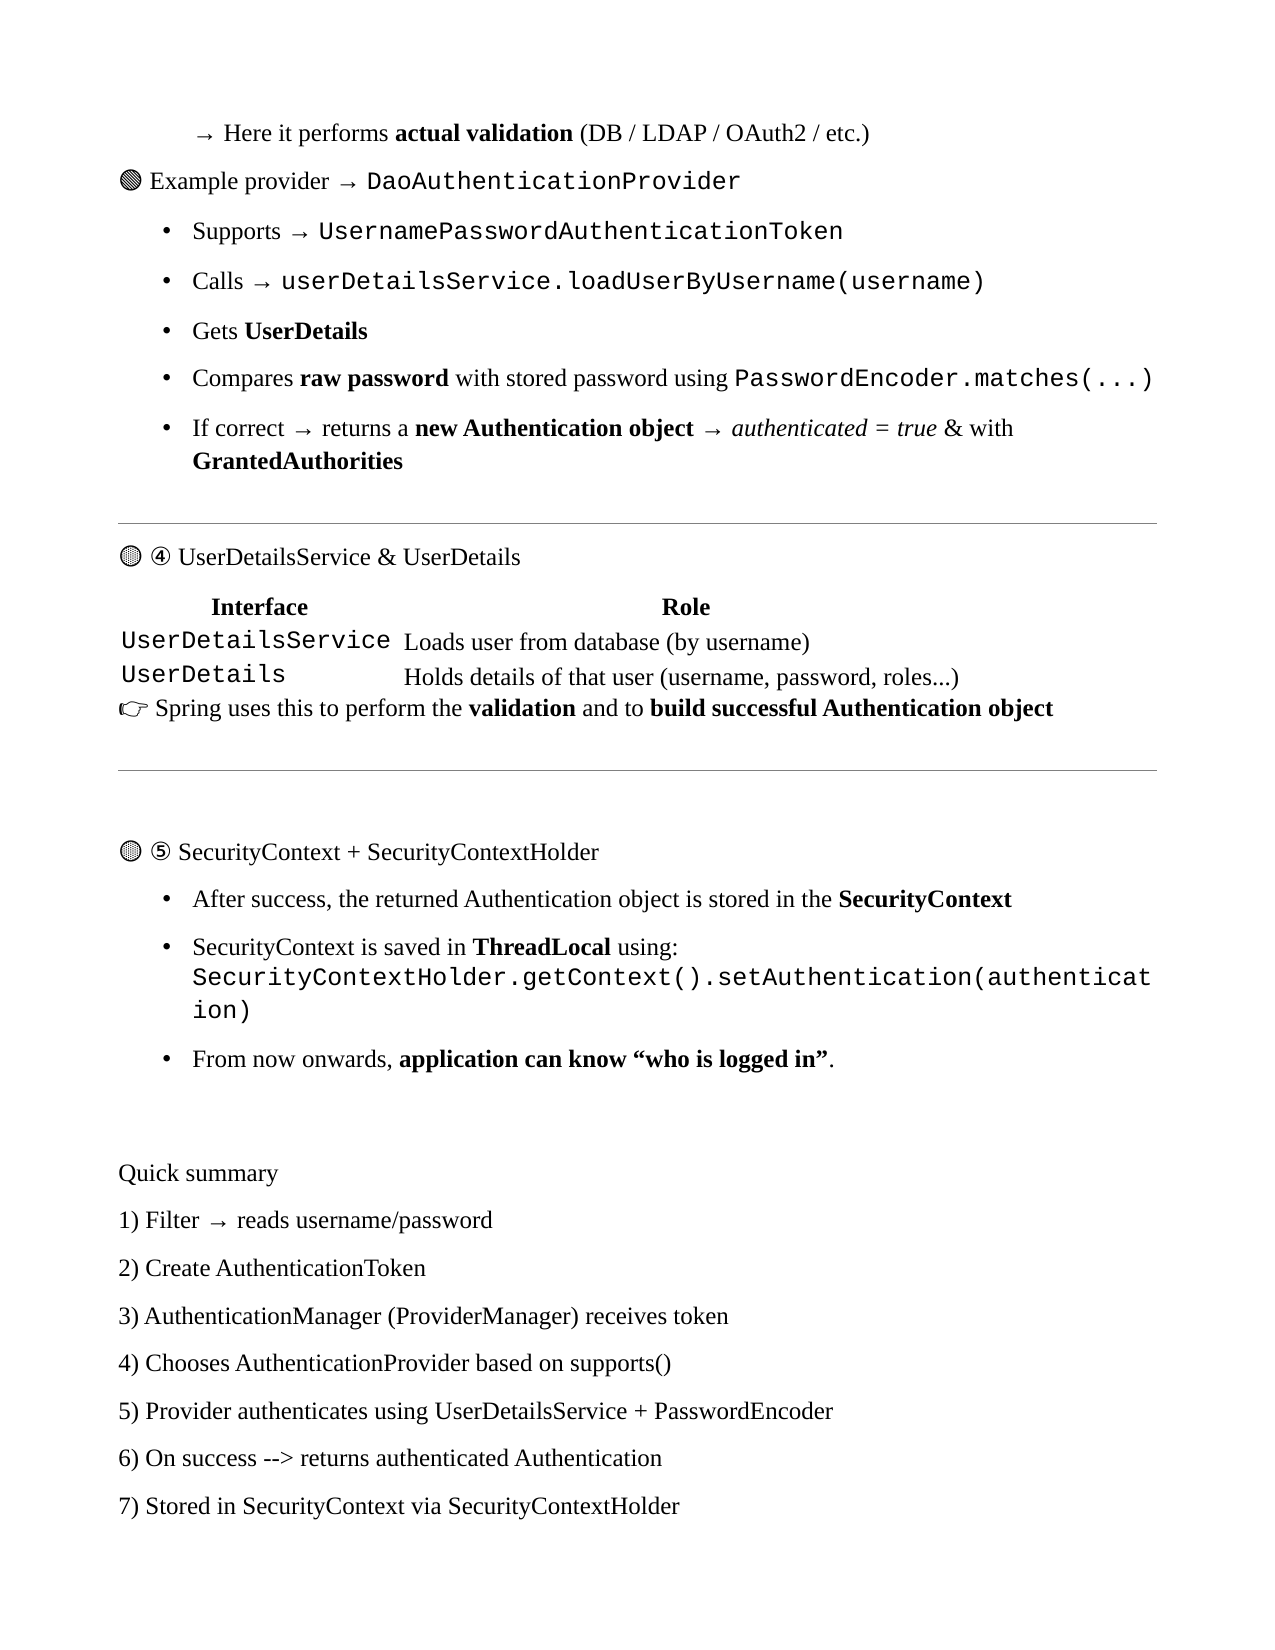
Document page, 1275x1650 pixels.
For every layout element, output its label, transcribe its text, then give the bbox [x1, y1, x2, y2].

list Supports → UsernamePasswordAuthenticationToken [162, 216, 1157, 247]
list SecurityContext is saved in ThreadLocal using: SecurityContextHolder.getContext().setAuthentication(authentication) [162, 932, 1157, 1026]
table_header Role [401, 590, 971, 624]
table_cell UserDetails [118, 659, 401, 693]
subtitle 🟡 ⑤ SecurityContext + SecurityContextHolder [118, 837, 1157, 865]
text 4) Chooses AuthenticationProvider based on supports() [118, 1348, 1157, 1377]
text 👉 Spring uses this to perform the validation and to build successful Authentication object [118, 693, 1157, 722]
text 🟢 Example provider → DaoAuthenticationProvider [118, 166, 1157, 197]
text 5) Provider authenticates using UserDetailsService + PasswordEncoder [118, 1396, 1157, 1425]
list Gets UserDetails [162, 316, 1157, 344]
table_header Interface [118, 590, 401, 624]
list From now onwards, application can know “who is logged in”. [162, 1044, 1157, 1073]
list Calls → userDetailsService.loadUserByUsername(username) [162, 266, 1157, 297]
table_cell Holds details of that user (username, password, roles...) [401, 659, 971, 693]
list After success, the returned Authentication object is stored in the SecurityContext [162, 884, 1157, 913]
text 3) AuthenticationManager (ProviderManager) receives token [118, 1301, 1157, 1329]
list → Here it performs actual validation (DB / LDAP / OAuth2 / etc.) [162, 118, 1157, 147]
text 7) Stored in SecurityContext via SecurityContextHolder [118, 1491, 1157, 1520]
text 6) On success --> returns authenticated Authentication [118, 1443, 1157, 1472]
table_cell Loads user from database (by username) [401, 624, 971, 659]
text 1) Filter → reads username/password [118, 1206, 1157, 1234]
list Compares raw password with stored password using PasswordEncoder.matches(...) [162, 363, 1157, 394]
text Quick summary [118, 1092, 1157, 1187]
list If correct → returns a new Authentication object → authenticated = true & with GrantedAuthorities [162, 413, 1157, 475]
subtitle 🟡 ④ UserDetailsService & UserDetails [118, 542, 1157, 571]
table_cell UserDetailsService [118, 624, 401, 659]
text 2) Create AuthenticationToken [118, 1253, 1157, 1282]
